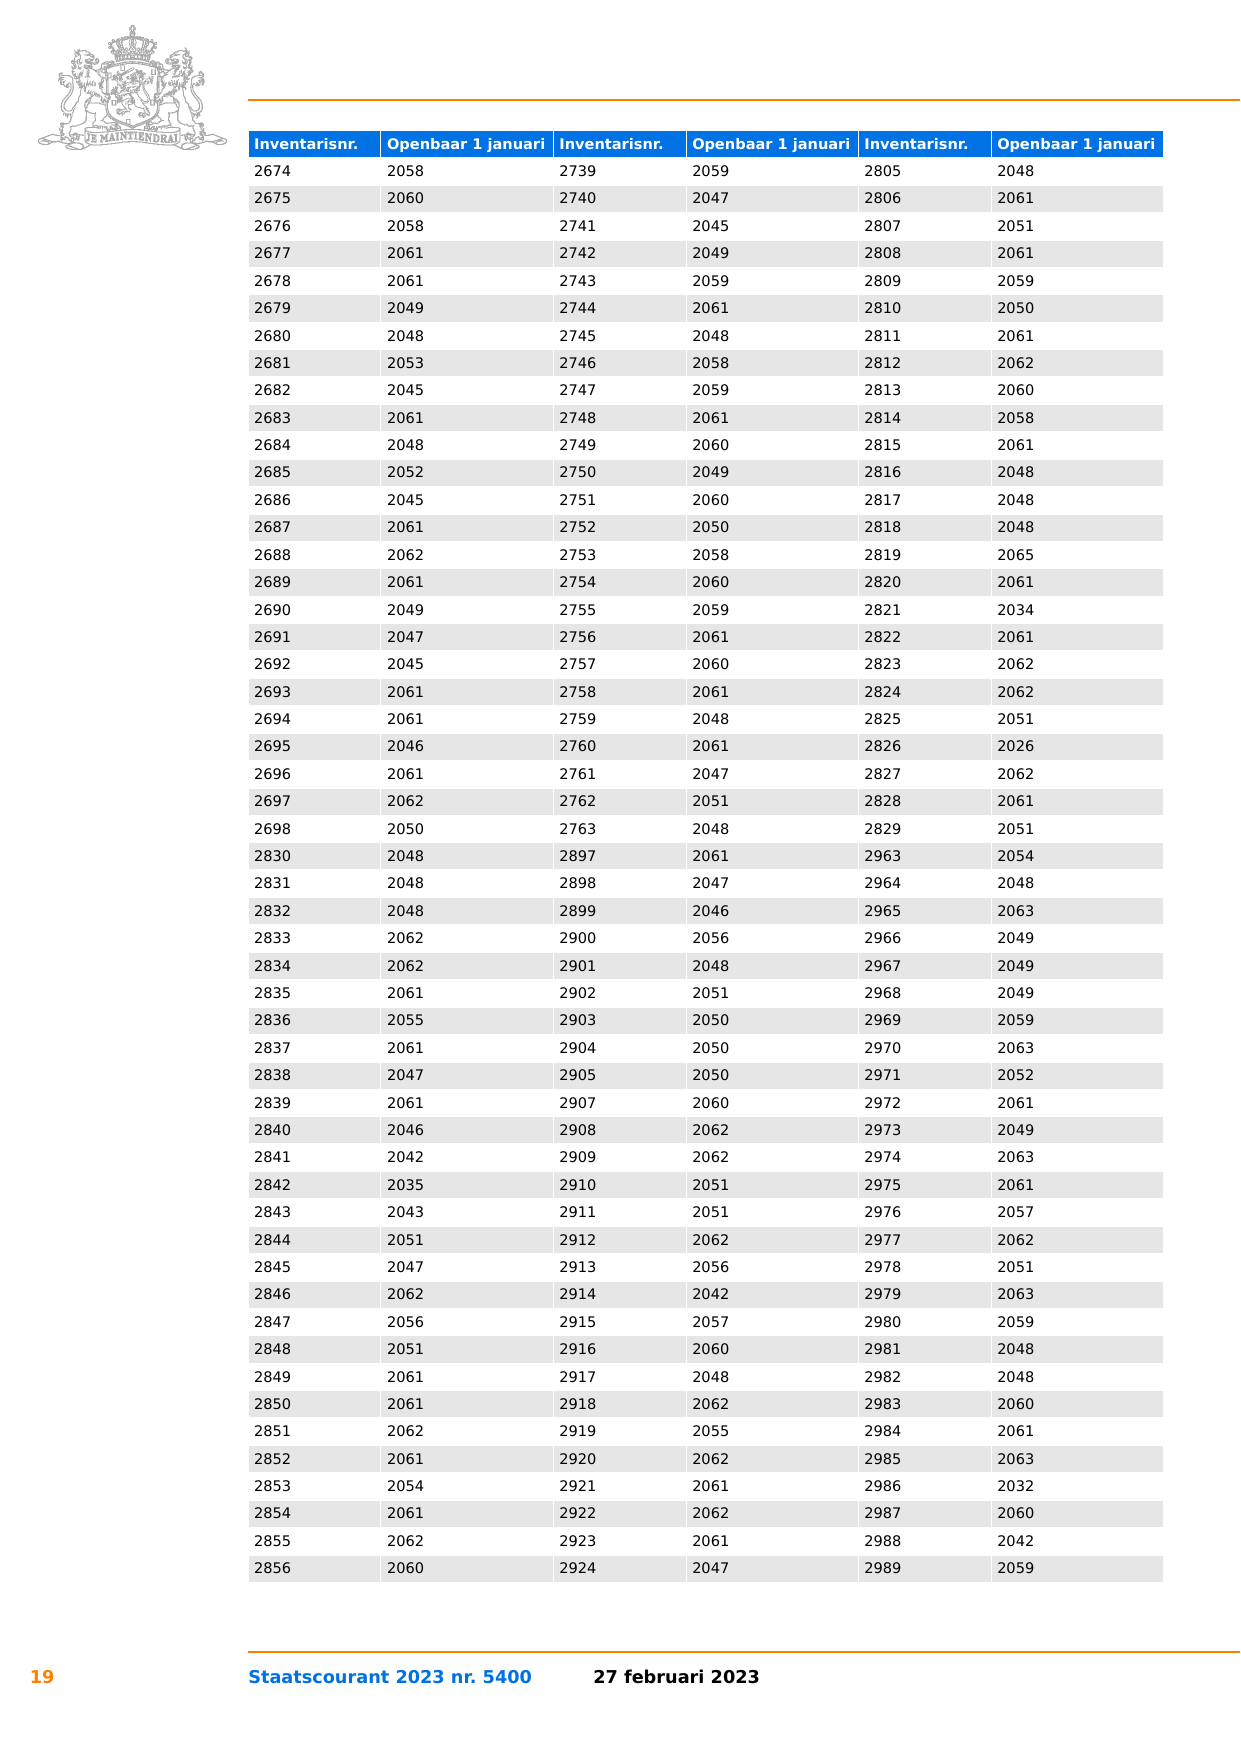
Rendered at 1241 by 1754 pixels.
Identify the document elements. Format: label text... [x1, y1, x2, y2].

table_cell 2745 [554, 323, 686, 349]
table_cell 2049 [992, 1117, 1163, 1143]
table_cell 2849 [249, 1364, 380, 1390]
table_cell 2042 [381, 1145, 553, 1171]
table_cell 2048 [992, 460, 1163, 486]
table_cell 2916 [554, 1336, 686, 1363]
table_cell 2048 [992, 158, 1163, 185]
table_cell 2046 [381, 734, 553, 760]
table_cell 2914 [554, 1282, 686, 1308]
table_cell 2686 [249, 487, 380, 513]
table_cell 2818 [859, 515, 991, 541]
table_cell 2048 [687, 1364, 858, 1390]
table_cell 2053 [381, 350, 553, 376]
table_cell 2753 [554, 542, 686, 568]
table_cell 2049 [687, 241, 858, 267]
table_cell 2761 [554, 761, 686, 787]
table_cell 2821 [859, 597, 991, 623]
table_cell 2062 [992, 651, 1163, 678]
table_cell 2060 [687, 487, 858, 513]
table_cell 2812 [859, 350, 991, 376]
table_cell 2048 [992, 1336, 1163, 1363]
table_cell 2061 [687, 295, 858, 322]
table_cell 2682 [249, 378, 380, 404]
table_cell 2904 [554, 1035, 686, 1061]
table_cell 2827 [859, 761, 991, 787]
table_cell 2851 [249, 1419, 380, 1445]
table_cell 2051 [381, 1336, 553, 1363]
table_cell 2062 [992, 350, 1163, 376]
table_cell 2043 [381, 1199, 553, 1226]
table_cell 2913 [554, 1254, 686, 1281]
table_cell 2909 [554, 1145, 686, 1171]
table_cell 2055 [381, 1008, 553, 1034]
table_cell 2973 [859, 1117, 991, 1143]
table_header Openbaar 1 januari [992, 131, 1163, 157]
table_cell 2048 [381, 898, 553, 924]
table_cell 2062 [992, 1227, 1163, 1253]
table_cell 2046 [687, 898, 858, 924]
table_cell 2050 [687, 1063, 858, 1089]
table_cell 2062 [687, 1117, 858, 1143]
table_cell 2901 [554, 953, 686, 979]
table_cell 2050 [992, 295, 1163, 322]
table_cell 2047 [381, 624, 553, 650]
table_cell 2063 [992, 1282, 1163, 1308]
table_cell 2051 [992, 706, 1163, 733]
table_cell 2743 [554, 268, 686, 294]
table_cell 2681 [249, 350, 380, 376]
table_cell 2982 [859, 1364, 991, 1390]
table_cell 2048 [687, 323, 858, 349]
table_cell 2034 [992, 597, 1163, 623]
table_cell 2831 [249, 871, 380, 897]
table_cell 2061 [381, 405, 553, 431]
table_cell 2819 [859, 542, 991, 568]
table_cell 2854 [249, 1501, 380, 1527]
table_cell 2683 [249, 405, 380, 431]
table_cell 2062 [687, 1501, 858, 1527]
table_cell 2061 [687, 1528, 858, 1554]
table_cell 2060 [687, 1090, 858, 1116]
table_cell 2059 [992, 268, 1163, 294]
table_cell 2816 [859, 460, 991, 486]
table_cell 2740 [554, 186, 686, 212]
table_cell 2808 [859, 241, 991, 267]
table_cell 2989 [859, 1556, 991, 1582]
table_cell 2748 [554, 405, 686, 431]
table_cell 2048 [381, 843, 553, 869]
table_cell 2823 [859, 651, 991, 678]
table_cell 2900 [554, 925, 686, 952]
table_cell 2060 [687, 569, 858, 596]
table_header Openbaar 1 januari [687, 131, 858, 157]
table_cell 2054 [992, 843, 1163, 869]
table_cell 2918 [554, 1391, 686, 1417]
table_cell 2063 [992, 1145, 1163, 1171]
table_cell 2919 [554, 1419, 686, 1445]
table_cell 2049 [992, 953, 1163, 979]
table_cell 2917 [554, 1364, 686, 1390]
table_cell 2051 [687, 980, 858, 1007]
table_cell 2047 [381, 1063, 553, 1089]
table_cell 2809 [859, 268, 991, 294]
table_cell 2054 [381, 1473, 553, 1500]
table_cell 2061 [687, 405, 858, 431]
table_cell 2977 [859, 1227, 991, 1253]
table_cell 2062 [687, 1227, 858, 1253]
table_cell 2981 [859, 1336, 991, 1363]
table_cell 2061 [381, 1364, 553, 1390]
table_cell 2855 [249, 1528, 380, 1554]
table_cell 2843 [249, 1199, 380, 1226]
table_cell 2679 [249, 295, 380, 322]
table_cell 2817 [859, 487, 991, 513]
table_cell 2979 [859, 1282, 991, 1308]
table_cell 2061 [381, 706, 553, 733]
table_cell 2824 [859, 679, 991, 705]
table_cell 2062 [992, 679, 1163, 705]
table_cell 2978 [859, 1254, 991, 1281]
table_cell 2903 [554, 1008, 686, 1034]
table_cell 2963 [859, 843, 991, 869]
table_cell 2830 [249, 843, 380, 869]
table_cell 2836 [249, 1008, 380, 1034]
table_cell 2061 [992, 1090, 1163, 1116]
table_cell 2059 [687, 378, 858, 404]
table_cell 2756 [554, 624, 686, 650]
table_cell 2048 [687, 706, 858, 733]
table_cell 2058 [992, 405, 1163, 431]
table_cell 2842 [249, 1172, 380, 1198]
table_cell 2052 [992, 1063, 1163, 1089]
table_cell 2063 [992, 898, 1163, 924]
table_cell 2061 [381, 761, 553, 787]
table_cell 2061 [992, 432, 1163, 459]
table_cell 2846 [249, 1282, 380, 1308]
table_cell 2058 [381, 213, 553, 239]
table_cell 2834 [249, 953, 380, 979]
table_cell 2048 [381, 871, 553, 897]
table_cell 2898 [554, 871, 686, 897]
table_cell 2026 [992, 734, 1163, 760]
table_cell 2062 [381, 542, 553, 568]
table_cell 2920 [554, 1446, 686, 1472]
table_cell 2060 [687, 651, 858, 678]
table_cell 2833 [249, 925, 380, 952]
table_cell 2820 [859, 569, 991, 596]
table_cell 2697 [249, 789, 380, 815]
table_cell 2048 [687, 816, 858, 842]
table_cell 2061 [992, 323, 1163, 349]
table_cell 2805 [859, 158, 991, 185]
table_cell 2698 [249, 816, 380, 842]
table_cell 2974 [859, 1145, 991, 1171]
table_cell 2759 [554, 706, 686, 733]
table_cell 2902 [554, 980, 686, 1007]
table_cell 2059 [992, 1556, 1163, 1582]
table_cell 2763 [554, 816, 686, 842]
table_cell 2065 [992, 542, 1163, 568]
table_cell 2758 [554, 679, 686, 705]
table_cell 2688 [249, 542, 380, 568]
table_cell 2908 [554, 1117, 686, 1143]
table_cell 2847 [249, 1309, 380, 1335]
table_cell 2056 [687, 1254, 858, 1281]
table_cell 2061 [381, 515, 553, 541]
table_cell 2048 [992, 871, 1163, 897]
table_cell 2968 [859, 980, 991, 1007]
table_cell 2975 [859, 1172, 991, 1198]
table_cell 2815 [859, 432, 991, 459]
table_cell 2690 [249, 597, 380, 623]
table_cell 2060 [687, 432, 858, 459]
table_cell 2050 [687, 1035, 858, 1061]
table_cell 2915 [554, 1309, 686, 1335]
table_header Inventarisnr. [249, 131, 380, 157]
table_header Openbaar 1 januari [381, 131, 553, 157]
table_cell 2063 [992, 1446, 1163, 1472]
table_cell 2825 [859, 706, 991, 733]
table_cell 2061 [381, 1446, 553, 1472]
table_cell 2049 [992, 925, 1163, 952]
table_cell 2744 [554, 295, 686, 322]
table_cell 2049 [381, 597, 553, 623]
table_cell 2970 [859, 1035, 991, 1061]
table_cell 2810 [859, 295, 991, 322]
table_cell 2911 [554, 1199, 686, 1226]
table_cell 2060 [992, 1501, 1163, 1527]
table_cell 2845 [249, 1254, 380, 1281]
table_cell 2061 [381, 569, 553, 596]
table_cell 2059 [687, 158, 858, 185]
table_cell 2695 [249, 734, 380, 760]
table_cell 2677 [249, 241, 380, 267]
picture [38, 25, 227, 150]
table_cell 2828 [859, 789, 991, 815]
table_cell 2061 [381, 268, 553, 294]
table_cell 2061 [687, 624, 858, 650]
table_cell 2048 [992, 487, 1163, 513]
table_cell 2964 [859, 871, 991, 897]
table_cell 2035 [381, 1172, 553, 1198]
table_cell 2047 [687, 871, 858, 897]
table_cell 2741 [554, 213, 686, 239]
table_cell 2967 [859, 953, 991, 979]
table_cell 2685 [249, 460, 380, 486]
table_cell 2694 [249, 706, 380, 733]
table_cell 2674 [249, 158, 380, 185]
table_cell 2059 [992, 1008, 1163, 1034]
table_cell 2061 [381, 1391, 553, 1417]
table_cell 2811 [859, 323, 991, 349]
table_cell 2063 [992, 1035, 1163, 1061]
table_cell 2059 [687, 597, 858, 623]
table_cell 2691 [249, 624, 380, 650]
table_cell 2060 [992, 1391, 1163, 1417]
table_cell 2057 [687, 1309, 858, 1335]
table_cell 2049 [381, 295, 553, 322]
table_cell 2062 [381, 953, 553, 979]
table_cell 2923 [554, 1528, 686, 1554]
table_cell 2983 [859, 1391, 991, 1417]
table_cell 2675 [249, 186, 380, 212]
table_cell 2813 [859, 378, 991, 404]
table_cell 2060 [381, 1556, 553, 1582]
table_cell 2985 [859, 1446, 991, 1472]
table_cell 2984 [859, 1419, 991, 1445]
table_cell 2045 [381, 487, 553, 513]
table_cell 2852 [249, 1446, 380, 1472]
table_cell 2689 [249, 569, 380, 596]
table_cell 2062 [687, 1446, 858, 1472]
table_cell 2042 [992, 1528, 1163, 1554]
table_cell 2840 [249, 1117, 380, 1143]
table_cell 2061 [687, 679, 858, 705]
table_cell 2839 [249, 1090, 380, 1116]
table_cell 2062 [381, 1282, 553, 1308]
table_cell 2848 [249, 1336, 380, 1363]
table_cell 2853 [249, 1473, 380, 1500]
table_cell 2899 [554, 898, 686, 924]
table_cell 2061 [992, 1419, 1163, 1445]
table_cell 2062 [381, 789, 553, 815]
table_cell 2922 [554, 1501, 686, 1527]
table_cell 2678 [249, 268, 380, 294]
table_cell 2056 [687, 925, 858, 952]
table_cell 2048 [381, 432, 553, 459]
table_cell 2829 [859, 816, 991, 842]
table_cell 2910 [554, 1172, 686, 1198]
table_cell 2739 [554, 158, 686, 185]
table_cell 2051 [687, 789, 858, 815]
table_cell 2056 [381, 1309, 553, 1335]
table_cell 2048 [992, 515, 1163, 541]
table_cell 2061 [381, 241, 553, 267]
table_cell 2061 [687, 734, 858, 760]
table_cell 2838 [249, 1063, 380, 1089]
table_cell 2844 [249, 1227, 380, 1253]
table_cell 2976 [859, 1199, 991, 1226]
table_cell 2692 [249, 651, 380, 678]
table_cell 2050 [687, 1008, 858, 1034]
table_cell 2754 [554, 569, 686, 596]
table_header Inventarisnr. [554, 131, 686, 157]
table_cell 2921 [554, 1473, 686, 1500]
table_cell 2032 [992, 1473, 1163, 1500]
table_cell 2061 [687, 1473, 858, 1500]
table_cell 2062 [381, 925, 553, 952]
table_cell 2897 [554, 843, 686, 869]
table_cell 2048 [381, 323, 553, 349]
table_cell 2051 [687, 1172, 858, 1198]
table_cell 2061 [381, 1501, 553, 1527]
table_cell 2045 [687, 213, 858, 239]
table_cell 2749 [554, 432, 686, 459]
table_cell 2052 [381, 460, 553, 486]
table_cell 2060 [992, 378, 1163, 404]
table_cell 2055 [687, 1419, 858, 1445]
table_cell 2755 [554, 597, 686, 623]
table_cell 2049 [687, 460, 858, 486]
table_cell 2987 [859, 1501, 991, 1527]
table_cell 2060 [381, 186, 553, 212]
table_cell 2762 [554, 789, 686, 815]
table_cell 2051 [687, 1199, 858, 1226]
table_cell 2058 [687, 350, 858, 376]
table_cell 2696 [249, 761, 380, 787]
table_cell 2042 [687, 1282, 858, 1308]
table_cell 2061 [992, 569, 1163, 596]
table_cell 2061 [381, 1035, 553, 1061]
table_cell 2058 [381, 158, 553, 185]
table_cell 2061 [381, 1090, 553, 1116]
table_cell 2742 [554, 241, 686, 267]
table_cell 2684 [249, 432, 380, 459]
table_cell 2061 [687, 843, 858, 869]
table_cell 2057 [992, 1199, 1163, 1226]
table_cell 2752 [554, 515, 686, 541]
table_cell 2905 [554, 1063, 686, 1089]
table_cell 2760 [554, 734, 686, 760]
table_cell 2058 [687, 542, 858, 568]
table_cell 2059 [687, 268, 858, 294]
table_cell 2832 [249, 898, 380, 924]
table_cell 2912 [554, 1227, 686, 1253]
table_cell 2049 [992, 980, 1163, 1007]
table_cell 2965 [859, 898, 991, 924]
table_cell 2061 [992, 186, 1163, 212]
table_cell 2047 [381, 1254, 553, 1281]
table_cell 2750 [554, 460, 686, 486]
table_cell 2856 [249, 1556, 380, 1582]
table_cell 2924 [554, 1556, 686, 1582]
table_cell 2045 [381, 378, 553, 404]
table_cell 2806 [859, 186, 991, 212]
table_cell 2051 [381, 1227, 553, 1253]
table_header Inventarisnr. [859, 131, 991, 157]
table_cell 2045 [381, 651, 553, 678]
table_cell 2060 [687, 1336, 858, 1363]
table_cell 2061 [381, 980, 553, 1007]
table_cell 2051 [992, 213, 1163, 239]
table_cell 2751 [554, 487, 686, 513]
table_cell 2988 [859, 1528, 991, 1554]
table_cell 2050 [381, 816, 553, 842]
table_cell 2826 [859, 734, 991, 760]
table_cell 2062 [687, 1145, 858, 1171]
table_cell 2835 [249, 980, 380, 1007]
table_cell 2676 [249, 213, 380, 239]
table_cell 2747 [554, 378, 686, 404]
table_cell 2971 [859, 1063, 991, 1089]
table_cell 2061 [992, 241, 1163, 267]
table_cell 2061 [992, 624, 1163, 650]
table_cell 2687 [249, 515, 380, 541]
table_cell 2841 [249, 1145, 380, 1171]
table_cell 2061 [992, 1172, 1163, 1198]
table_cell 2062 [381, 1419, 553, 1445]
table_cell 2969 [859, 1008, 991, 1034]
table_cell 2047 [687, 1556, 858, 1582]
table_cell 2972 [859, 1090, 991, 1116]
table_cell 2980 [859, 1309, 991, 1335]
table_cell 2907 [554, 1090, 686, 1116]
table_cell 2680 [249, 323, 380, 349]
table_cell 2062 [687, 1391, 858, 1417]
table_cell 2757 [554, 651, 686, 678]
table_cell 2966 [859, 925, 991, 952]
table_cell 2062 [381, 1528, 553, 1554]
table_cell 2051 [992, 816, 1163, 842]
table_cell 2837 [249, 1035, 380, 1061]
table_cell 2050 [687, 515, 858, 541]
table_cell 2062 [992, 761, 1163, 787]
table_cell 2048 [687, 953, 858, 979]
table_cell 2047 [687, 761, 858, 787]
table_cell 2046 [381, 1117, 553, 1143]
table_cell 2822 [859, 624, 991, 650]
table_cell 2807 [859, 213, 991, 239]
table_cell 2693 [249, 679, 380, 705]
table_cell 2059 [992, 1309, 1163, 1335]
table_cell 2986 [859, 1473, 991, 1500]
table_cell 2048 [992, 1364, 1163, 1390]
table_cell 2061 [992, 789, 1163, 815]
table_cell 2814 [859, 405, 991, 431]
table_cell 2746 [554, 350, 686, 376]
table_cell 2047 [687, 186, 858, 212]
table_cell 2051 [992, 1254, 1163, 1281]
table_cell 2061 [381, 679, 553, 705]
table_cell 2850 [249, 1391, 380, 1417]
